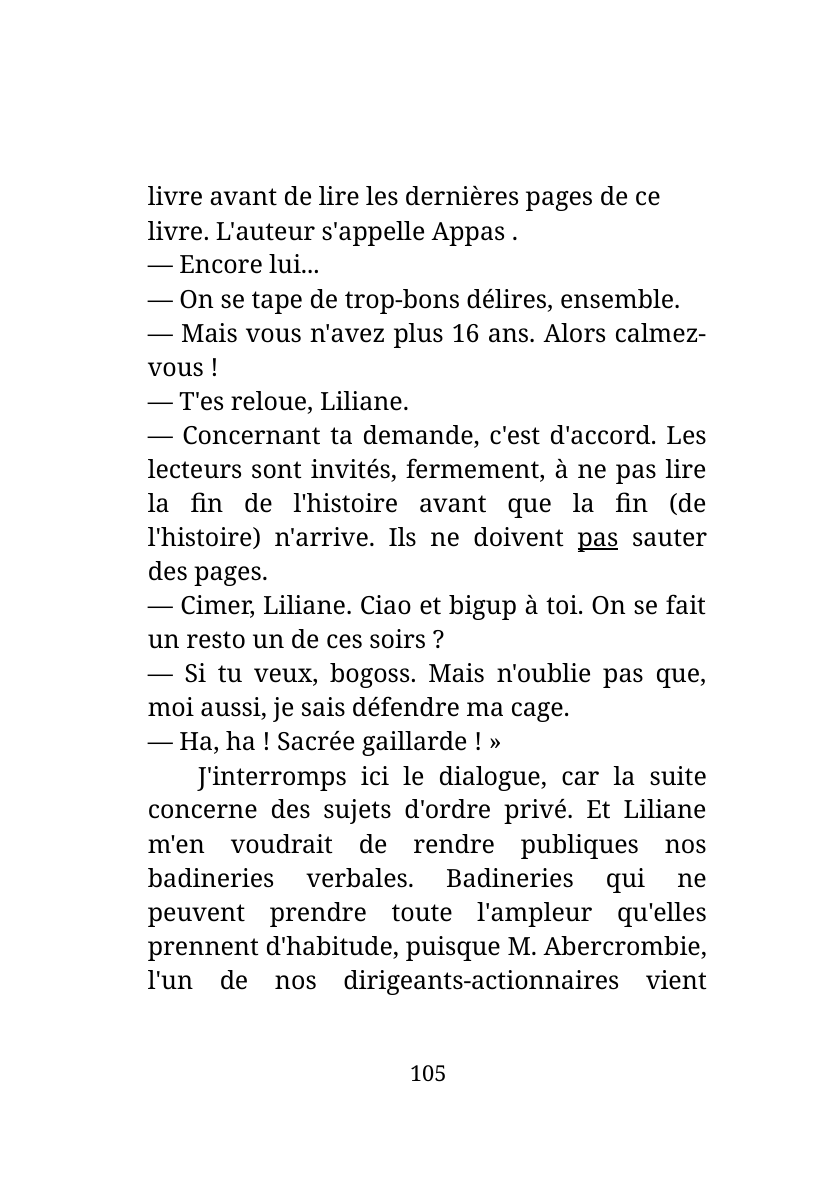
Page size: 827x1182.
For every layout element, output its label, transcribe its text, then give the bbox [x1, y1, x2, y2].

text — Mais vous n'avez plus 16 ans. Alors calmez-vous ! [148, 315, 707, 383]
text livre avant de lire les dernières pages de ce livre. L'auteur s'appelle Appas . — Encore lui... [148, 179, 707, 281]
text — On se tape de trop-bons délires, ensemble. [148, 281, 707, 315]
text — Si tu veux, bogoss. Mais n'oublie pas que, moi aussi, je sais défendre ma cage. [148, 656, 707, 724]
text — Concernant ta demande, c'est d'accord. Les lecteurs sont invités, fermement, à ne pas lire la fin de l'histoire avant que la fin (de l'histoire) n'arrive. Ils ne doivent pas sauter des pages. [148, 417, 707, 588]
text — Ha, ha ! Sacrée gaillarde ! » [148, 724, 707, 758]
text — Cimer, Liliane. Ciao et bigup à toi. On se fait un resto un de ces soirs ? [148, 588, 707, 656]
text — T'es reloue, Liliane. [148, 383, 707, 417]
text J'interromps ici le dialogue, car la suite concerne des sujets d'ordre privé. Et Liliane m'en voudrait de rendre publiques nos badineries verbales. Badineries qui ne peuvent prendre toute l'ampleur qu'elles prennent d'habitude, puisque M. Abercrombie, l'un de nos dirigeants-actionnaires vient [148, 758, 707, 997]
